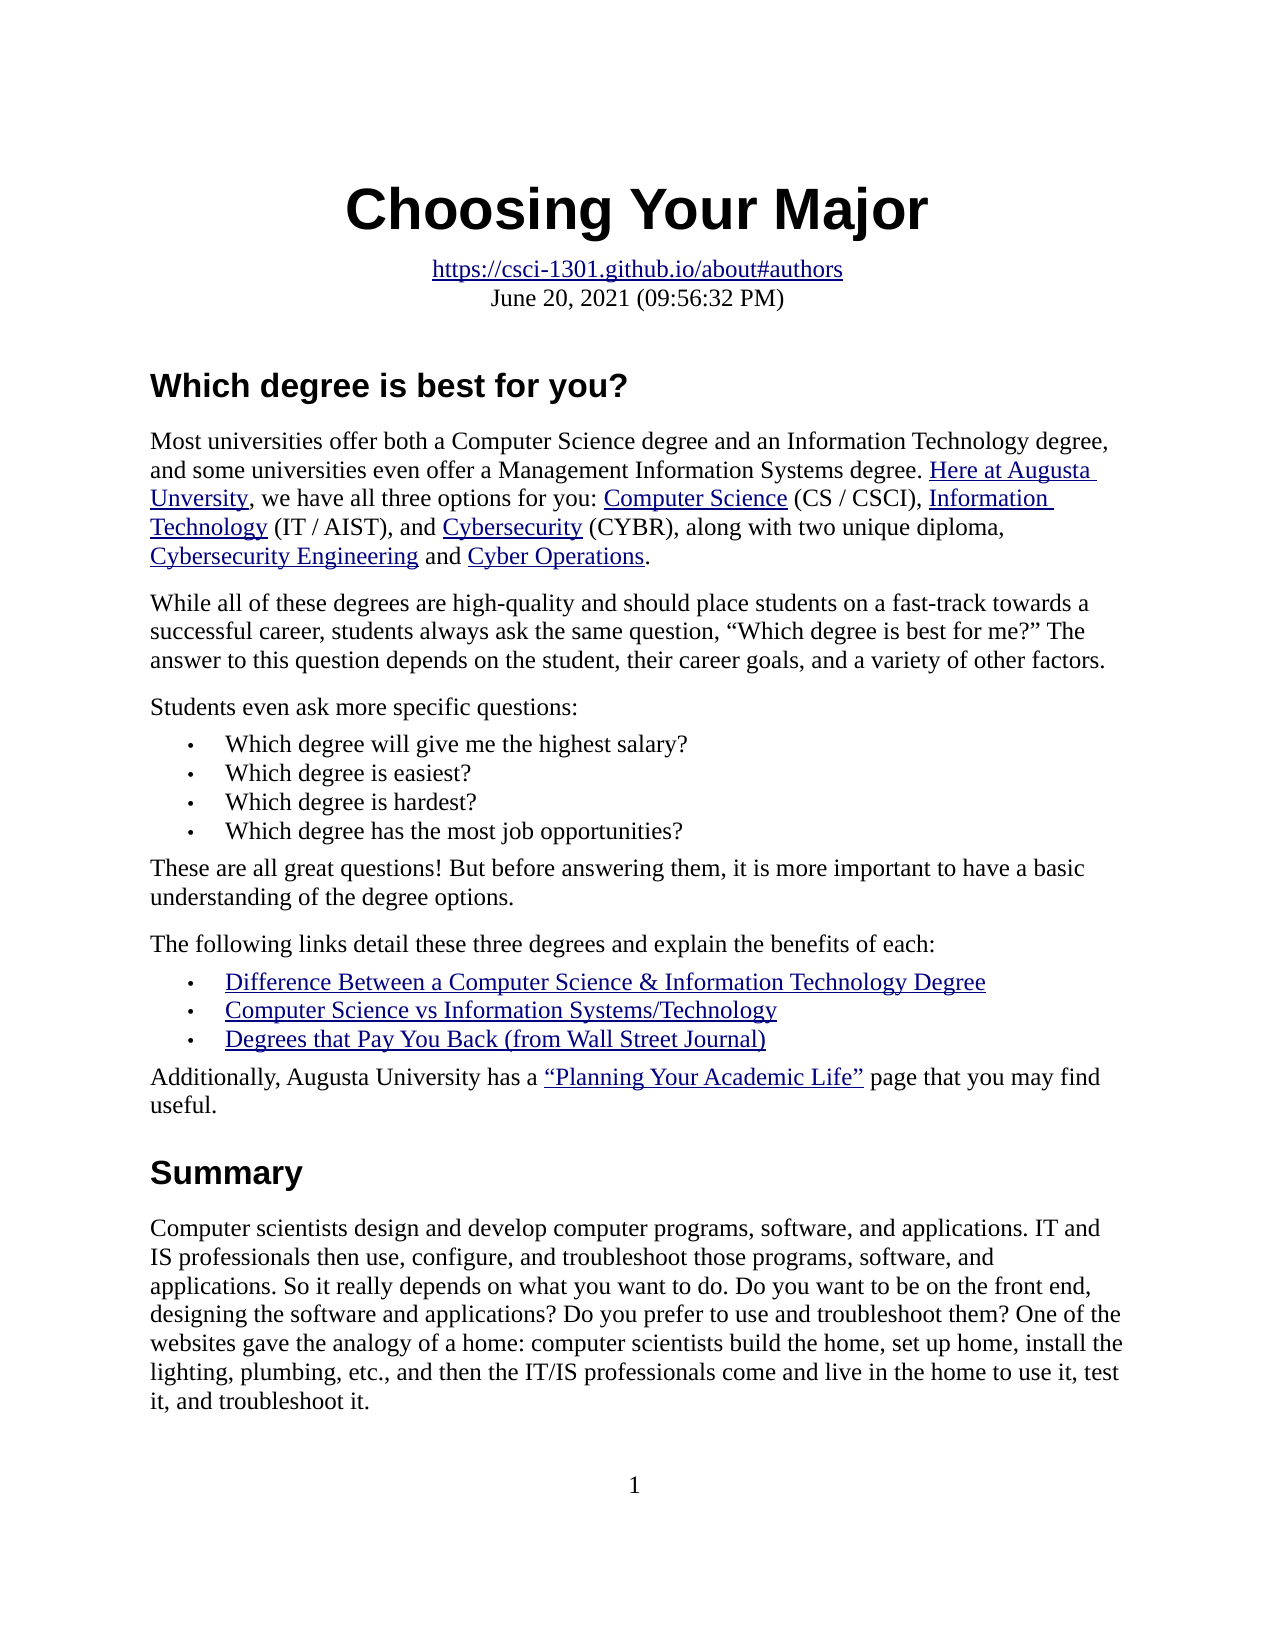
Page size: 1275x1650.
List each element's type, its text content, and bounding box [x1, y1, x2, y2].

list Which degree has the most job opportunities? [187, 816, 1125, 844]
text While all of these degrees are high-quality and should place students on a fast-track towards a successful career, students always ask the same question, “Which degree is best for me?” The answer to this question depends on the student, their career goals, and a variety of other factors. [150, 588, 1125, 674]
text Students even ask more specific questions: [150, 692, 1125, 721]
text The following links detail these three degrees and explain the benefits of each: [150, 929, 1125, 958]
text Most universities offer both a Computer Science degree and an Information Technology degree, and some universities even offer a Management Information Systems degree. Here at Augusta Unversity, we have all three options for you: Computer Science (CS / CSCI), Information Technology (IT / AIST), and Cybersecurity (CYBR), along with two unique diploma, Cybersecurity Engineering and Cyber Operations. [150, 426, 1125, 570]
text These are all great questions! But before answering them, it is more important to have a basic understanding of the degree options. [150, 853, 1125, 911]
list Difference Between a Computer Science & Information Technology Degree [187, 967, 1125, 995]
text June 20, 2021 (09:56:32 PM) [150, 283, 1125, 312]
list Which degree is easiest? [187, 758, 1125, 787]
list Which degree will give me the highest salary? [187, 729, 1125, 758]
subtitle Summary [150, 1153, 1125, 1192]
text https://csci-1301.github.io/about#authors [150, 254, 1125, 283]
title Choosing Your Major [150, 175, 1125, 242]
subtitle Which degree is best for you? [150, 366, 1125, 404]
list Which degree is hardest? [187, 787, 1125, 816]
text Additionally, Augusta University has a “Planning Your Academic Life” page that you may find useful. [150, 1062, 1125, 1119]
list Computer Science vs Information Systems/Technology [187, 995, 1125, 1024]
text Computer scientists design and develop computer programs, software, and applications. IT and IS professionals then use, configure, and troubleshoot those programs, software, and applications. So it really depends on what you want to do. Do you want to be on the front end, designing the software and applications? Do you prefer to use and troubleshoot them? One of the websites gave the analogy of a home: computer scientists build the home, set up home, install the lighting, plumbing, etc., and then the IT/IS professionals come and live in the home to use it, test it, and troubleshoot it. [150, 1213, 1125, 1414]
list Degrees that Pay You Back (from Wall Street Journal) [187, 1024, 1125, 1053]
